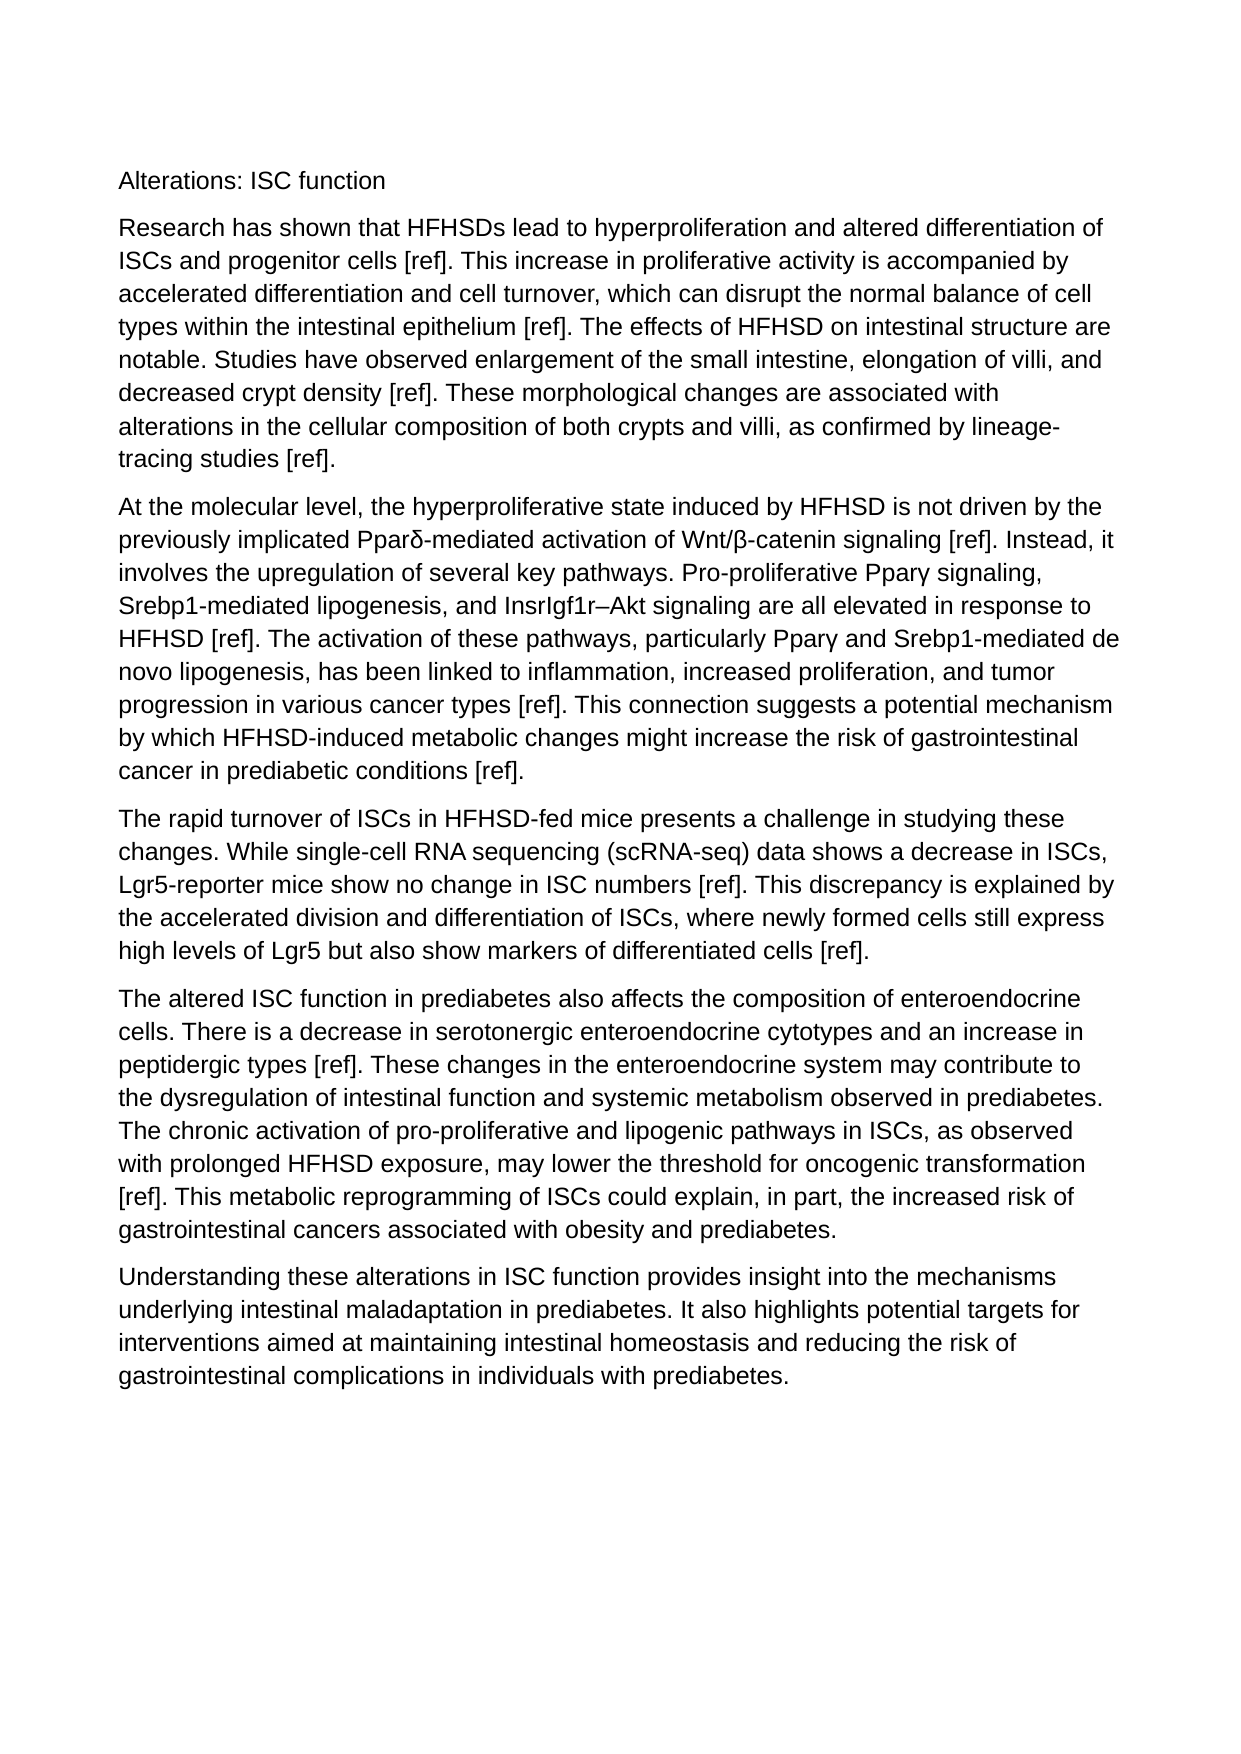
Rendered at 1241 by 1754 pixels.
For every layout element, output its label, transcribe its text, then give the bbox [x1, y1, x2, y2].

text Research has shown that HFHSDs lead to hyperproliferation and altered differentiation of ISCs and progenitor cells [ref]. This increase in proliferative activity is accompanied by accelerated differentiation and cell turnover, which can disrupt the normal balance of cell types within the intestinal epithelium [ref]. The effects of HFHSD on intestinal structure are notable. Studies have observed enlargement of the small intestine, elongation of villi, and decreased crypt density [ref]. These morphological changes are associated with alterations in the cellular composition of both crypts and villi, as confirmed by lineage-tracing studies [ref]. [118, 213, 1122, 473]
text Understanding these alterations in ISC function provides insight into the mechanisms underlying intestinal maladaptation in prediabetes. It also highlights potential targets for interventions aimed at maintaining intestinal homeostasis and reducing the risk of gastrointestinal complications in individuals with prediabetes. [118, 1262, 1122, 1390]
text The altered ISC function in prediabetes also affects the composition of enteroendocrine cells. There is a decrease in serotonergic enteroendocrine cytotypes and an increase in peptidergic types [ref]. These changes in the enteroendocrine system may contribute to the dysregulation of intestinal function and systemic metabolism observed in prediabetes. The chronic activation of pro-proliferative and lipogenic pathways in ISCs, as observed with prolonged HFHSD exposure, may lower the threshold for oncogenic transformation [ref]. This metabolic reprogramming of ISCs could explain, in part, the increased risk of gastrointestinal cancers associated with obesity and prediabetes. [118, 983, 1122, 1243]
text At the molecular level, the hyperproliferative state induced by HFHSD is not driven by the previously implicated Pparδ-mediated activation of Wnt/β-catenin signaling [ref]. Instead, it involves the upregulation of several key pathways. Pro-proliferative Pparγ signaling, Srebp1-mediated lipogenesis, and InsrIgf1r–Akt signaling are all elevated in response to HFHSD [ref]. The activation of these pathways, particularly Pparγ and Srebp1-mediated de novo lipogenesis, has been linked to inflammation, increased proliferation, and tumor progression in various cancer types [ref]. This connection suggests a potential mechanism by which HFHSD-induced metabolic changes might increase the risk of gastrointestinal cancer in prediabetic conditions [ref]. [118, 492, 1122, 785]
text The rapid turnover of ISCs in HFHSD-fed mice presents a challenge in studying these changes. While single-cell RNA sequencing (scRNA-seq) data shows a decrease in ISCs, Lgr5-reporter mice show no change in ISC numbers [ref]. This discrepancy is explained by the accelerated division and differentiation of ISCs, where newly formed cells still express high levels of Lgr5 but also show markers of differentiated cells [ref]. [118, 804, 1122, 965]
text Alterations: ISC function [118, 166, 1122, 194]
